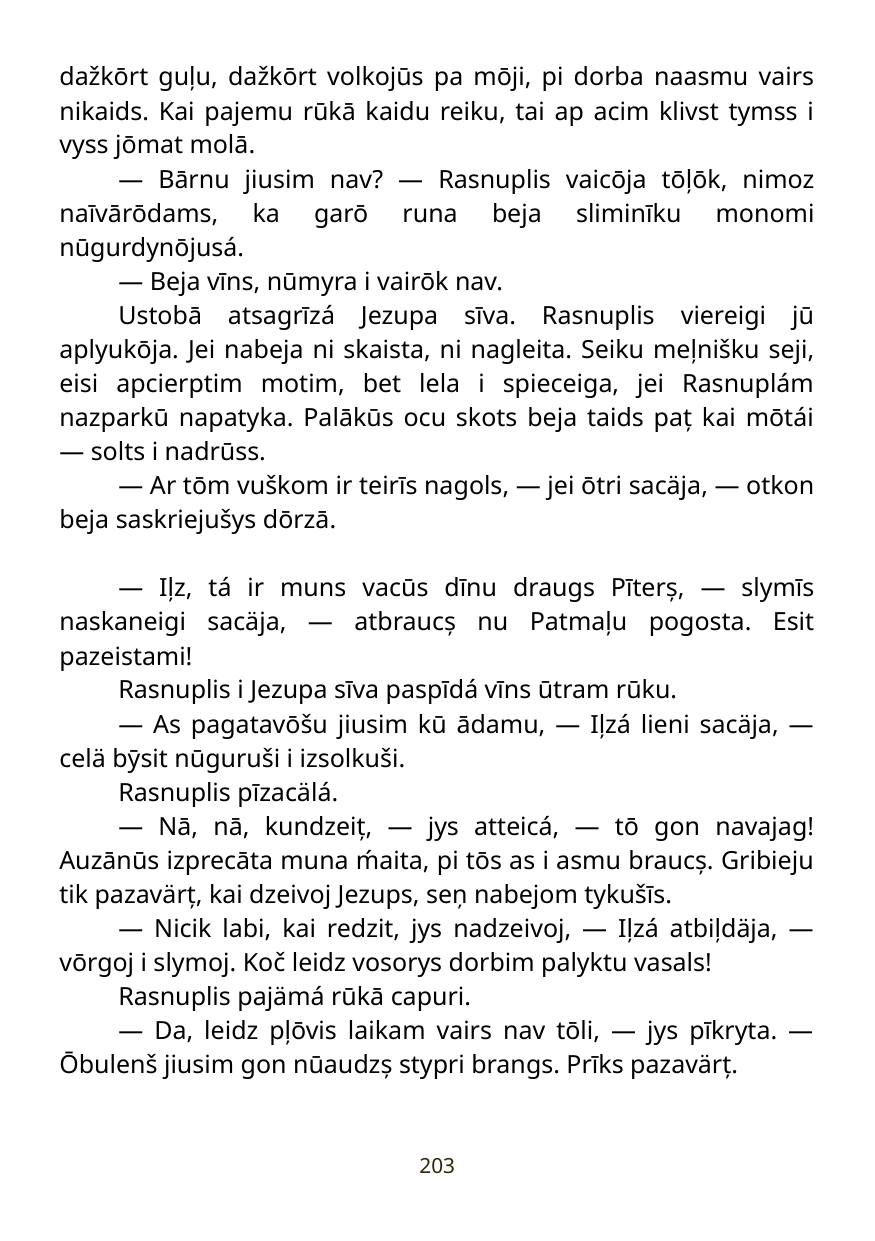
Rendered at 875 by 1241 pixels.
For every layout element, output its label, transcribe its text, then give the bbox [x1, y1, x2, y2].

text — Bārnu jiusim nav? — Rasnuplis vaicōja tōļōk, nimoz naīvārōdams, ka garō runa beja sliminīku monomi nūgurdynōjusá. [59, 161, 815, 263]
text — As pagatavōšu jiusim kū ādamu, — Iļzá lieni sacäja, — celä bȳsit nūguruši i izsolkuši. [59, 706, 815, 774]
text — Ar tōm vuškom ir teirīs nagols, — jei ōtri sacäja, — otkon beja saskriejušys dōrzā. [59, 468, 815, 536]
text — Beja vīns, nūmyra i vairōk nav. [59, 263, 815, 297]
text Ustobā atsagrīzá Jezupa sīva. Rasnuplis viereigi jū aplyukōja. Jei nabeja ni skaista, ni nagleita. Seiku meļnišku seji, eisi apcierptim motim, bet lela i spieceiga, jei Rasnuplám nazparkū napatyka. Palākūs ocu skots beja taids paț kai mōtái — solts i nadrūss. [59, 297, 815, 468]
text — Iļz, tá ir muns vacūs dīnu draugs Pīterș, — slymīs naskaneigi sacäja, — atbraucș nu Patmaļu pogosta. Esit pazeistami! [59, 570, 815, 672]
text — Nā, nā, kundzeiț, — jys atteicá, — tō gon navajag! Auzānūs izprecāta muna ḿaita, pi tōs as i asmu braucș. Gribieju tik pazavärț, kai dzeivoj Jezups, seņ nabejom tykušīs. [59, 808, 815, 911]
text Rasnuplis i Jezupa sīva paspīdá vīns ūtram rūku. [59, 672, 815, 706]
text dažkōrt guļu, dažkōrt volkojūs pa mōji, pi dorba naasmu vairs nikaids. Kai pajemu rūkā kaidu reiku, tai ap acim klivst tymss i vyss jōmat molā. [59, 59, 815, 161]
text Rasnuplis pīzacälá. [59, 774, 815, 808]
text — Nicik labi, kai redzit, jys nadzeivoj, — Iļzá atbiļdäja, — vōrgoj i slymoj. Koč leidz vosorys dorbim palyktu vasals! [59, 911, 815, 979]
text — Da, leidz pļōvis laikam vairs nav tōli, — jys pīkryta. — Ōbulenš jiusim gon nūaudzș stypri brangs. Prīks pazavärț. [59, 1013, 815, 1081]
text Rasnuplis pajämá rūkā capuri. [59, 979, 815, 1013]
